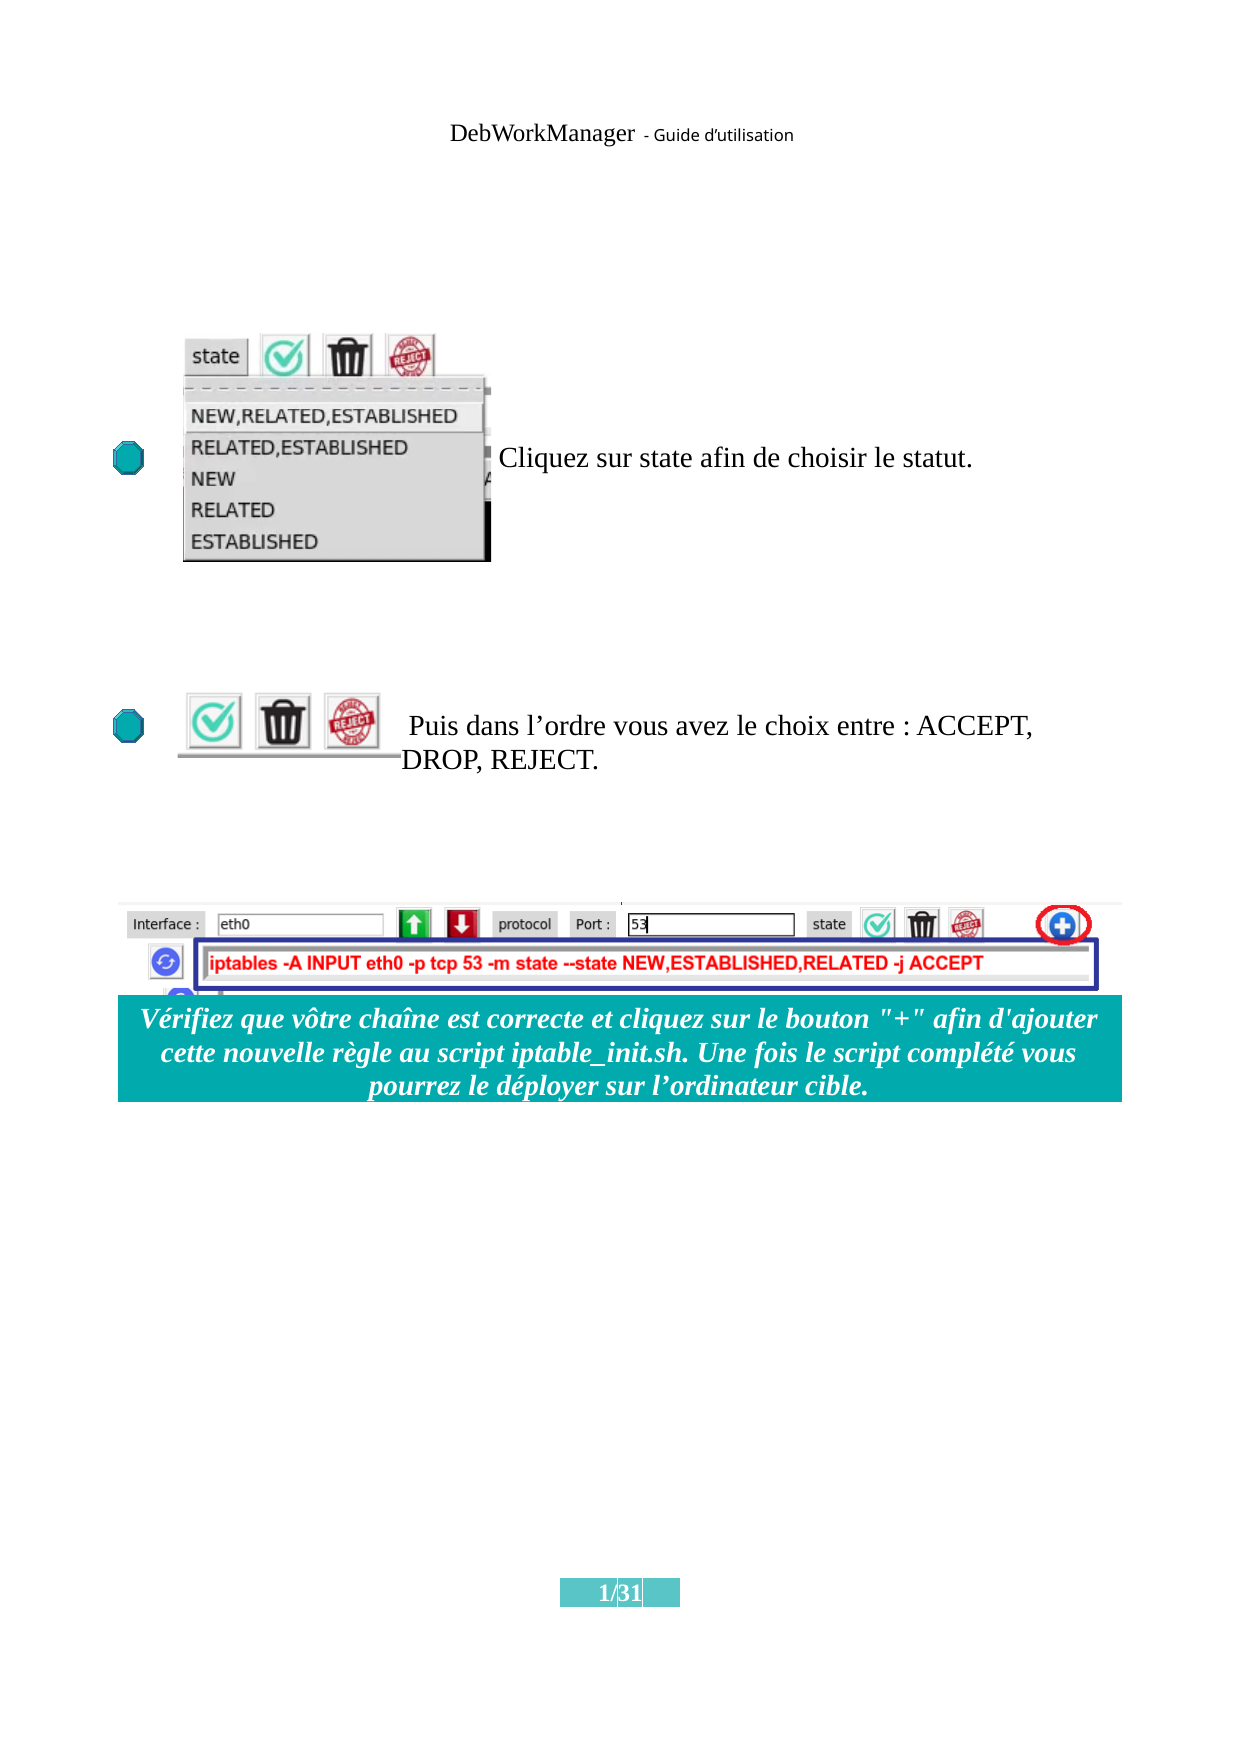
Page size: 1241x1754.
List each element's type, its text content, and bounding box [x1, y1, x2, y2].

text Vérifiez que vôtre chaîne est correcte et cliquez sur le bouton "+" afin d'ajouter cette nouvelle règle au script iptable_init.sh. Une fois le script complété vous pourrez le déployer sur l’ordinateur cible. [118, 995, 1122, 1102]
picture [183, 333, 492, 562]
picture [118, 902, 1123, 995]
picture [177, 682, 401, 758]
text [118, 440, 183, 473]
text Cliquez sur state afin de choisir le statut. [492, 440, 1122, 473]
text Puis dans l’ordre vous avez le choix entre : ACCEPT, DROP, REJECT. [118, 758, 1122, 775]
